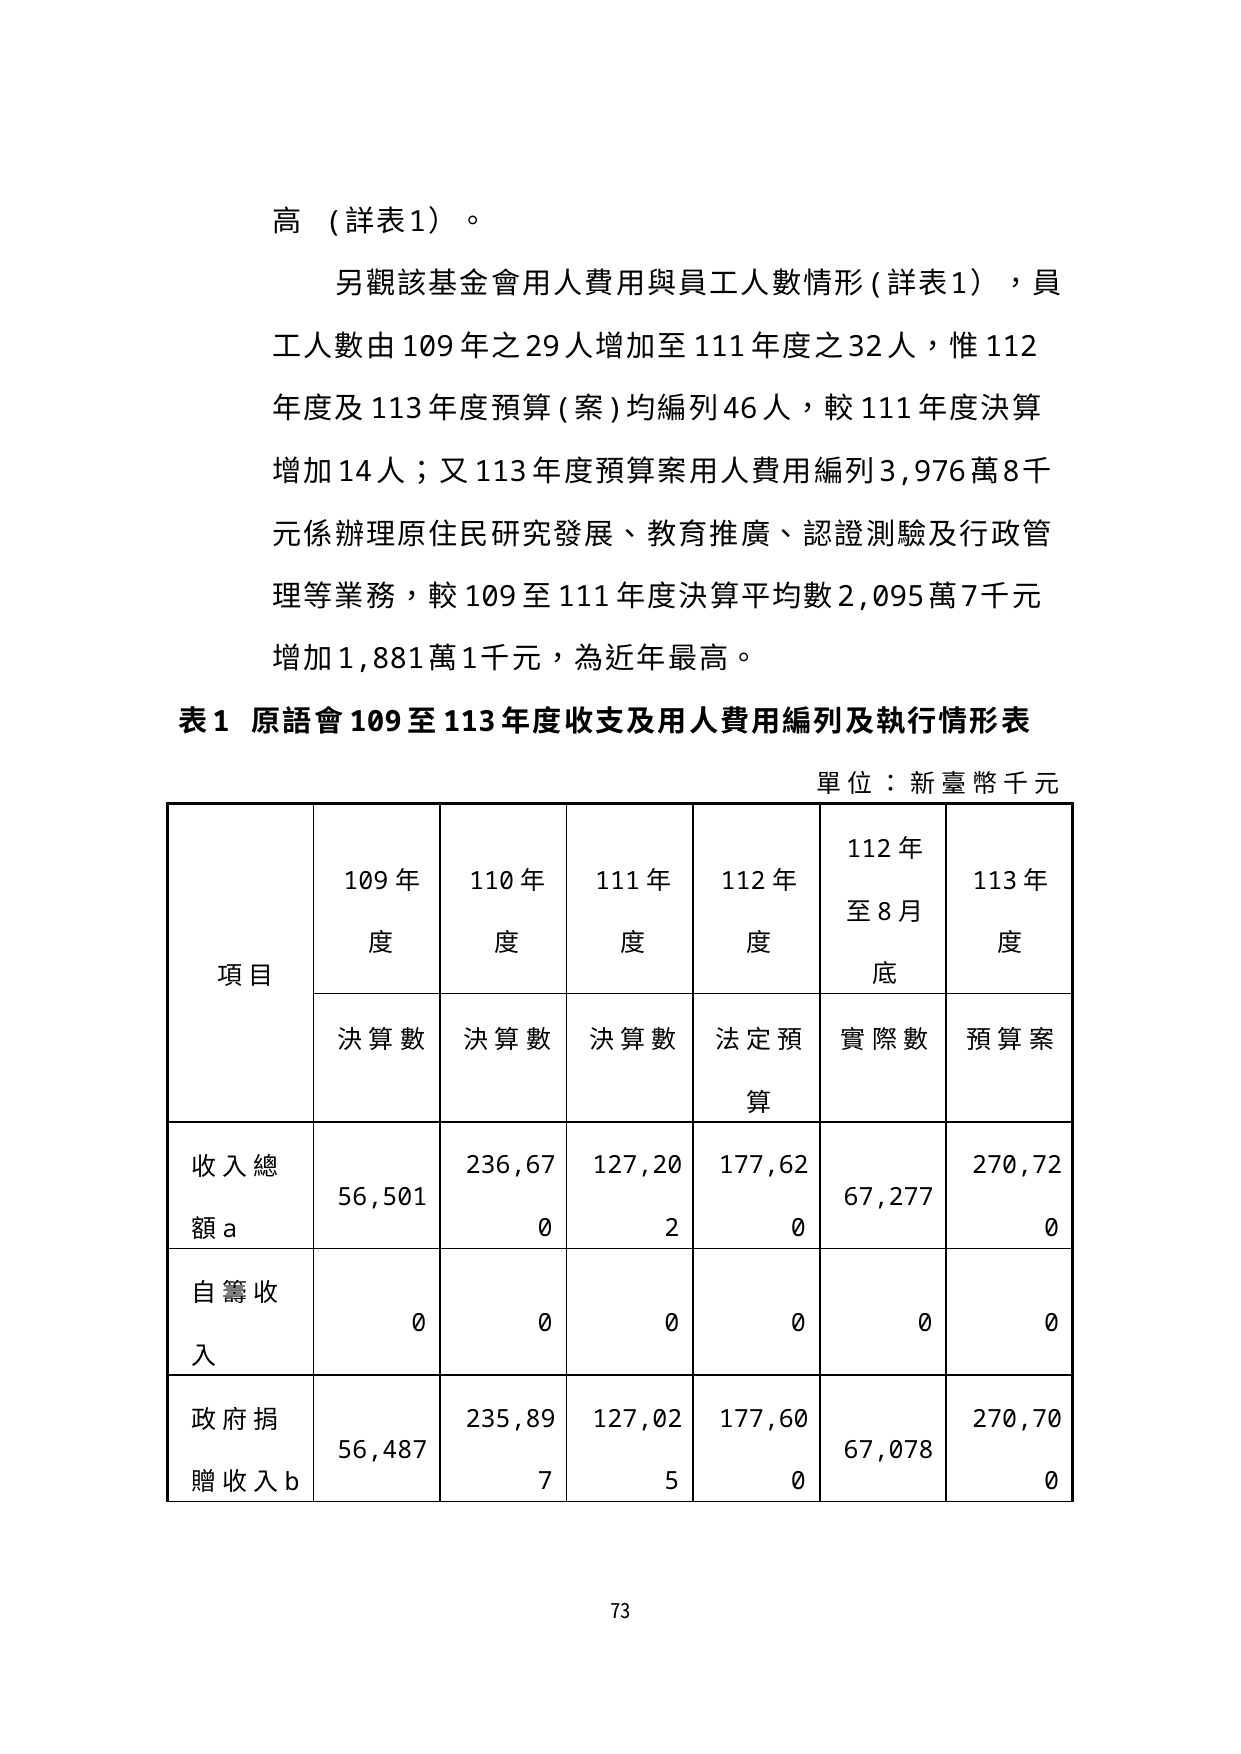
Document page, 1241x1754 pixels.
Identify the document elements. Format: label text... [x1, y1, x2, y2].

table_cell 法定預算 [694, 994, 819, 1121]
table_header 112年至8月底 [821, 805, 945, 993]
table_cell 決算數 [567, 994, 692, 1121]
text 單位：新臺幣千元 [237, 740, 1063, 802]
text 高 (詳表1）。 [266, 177, 1063, 240]
table_cell 236,670 [441, 1123, 566, 1247]
table_cell 實際數 [821, 994, 945, 1121]
table_header 110年度 [441, 805, 566, 993]
table_cell 177,620 [694, 1123, 819, 1247]
table_cell 預算案 [947, 994, 1071, 1121]
text 表1 原語會109至113年度收支及用人費用編列及執行情形表 [170, 677, 1063, 740]
table_cell 67,078 [821, 1376, 945, 1501]
table_cell 0 [821, 1249, 945, 1374]
table_cell 67,277 [821, 1123, 945, 1247]
text 另觀該基金會用人費用與員工人數情形(詳表1），員工人數由109年之29人增加至111年度之32人，惟112年度及113年度預算(案)均編列46人，較111年度決算增加14人；又113年度預算案用人費用編列3,976萬8千元係辦理原住民研究發展、教育推廣、認證測驗及行政管理等業務，較109至111年度決算平均數2,095萬7千元增加1,881萬1千元，為近年最高。 [266, 240, 1063, 677]
table_cell 56,487 [314, 1376, 439, 1501]
table_cell 127,025 [567, 1376, 692, 1501]
table_cell 自籌收入 [169, 1249, 313, 1374]
table_cell 決算數 [441, 994, 566, 1121]
table_cell 127,202 [567, 1123, 692, 1247]
table_cell 177,600 [694, 1376, 819, 1501]
table_header 109年度 [314, 805, 439, 993]
table_cell 0 [314, 1249, 439, 1374]
table_cell 270,700 [947, 1376, 1071, 1501]
table_header 113年度 [947, 805, 1071, 993]
table_cell 56,501 [314, 1123, 439, 1247]
table_header 111年度 [567, 805, 692, 993]
table_header 112年度 [694, 805, 819, 993]
table_cell 政府捐贈收入b [169, 1376, 313, 1501]
table_cell 270,720 [947, 1123, 1071, 1247]
table_header 項目 [169, 805, 313, 1121]
table_cell 決算數 [314, 994, 439, 1121]
table_cell 收入總額a [169, 1123, 313, 1247]
table_cell 0 [441, 1249, 566, 1374]
table_cell 0 [947, 1249, 1071, 1374]
table_cell 0 [567, 1249, 692, 1374]
table_cell 0 [694, 1249, 819, 1374]
table_cell 235,897 [441, 1376, 566, 1501]
